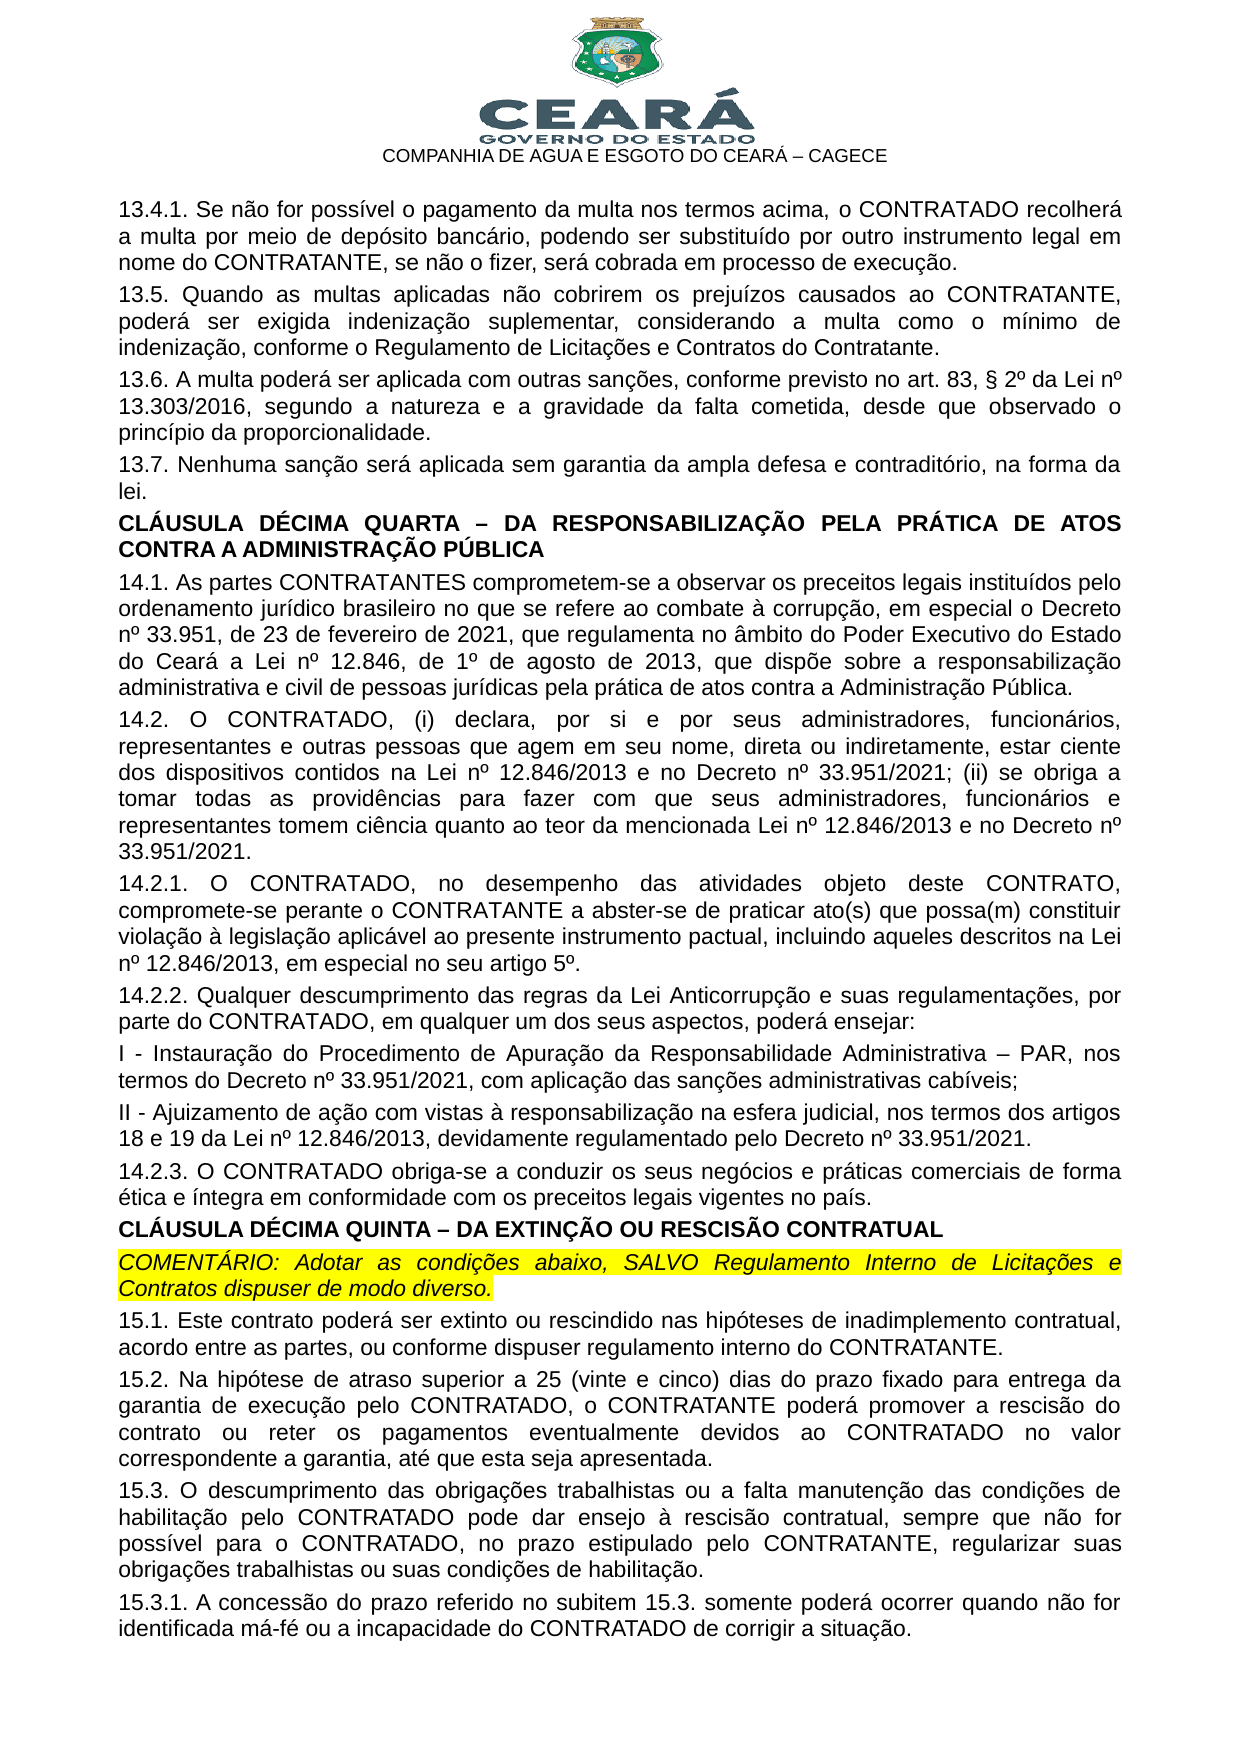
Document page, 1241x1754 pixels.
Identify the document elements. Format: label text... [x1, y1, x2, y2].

text 13.7. Nenhuma sanção será aplicada sem garantia da ampla defesa e contraditório, na forma da lei. [118, 451, 1122, 504]
text 15.1. Este contrato poderá ser extinto ou rescindido nas hipóteses de inadimplemento contratual, acordo entre as partes, ou conforme dispuser regulamento interno do CONTRATANTE. [118, 1307, 1122, 1360]
text 14.2.2. Qualquer descumprimento das regras da Lei Anticorrupção e suas regulamentações, por parte do CONTRATADO, em qualquer um dos seus aspectos, poderá ensejar: [118, 982, 1122, 1034]
text CLÁUSULA DÉCIMA QUARTA – DA RESPONSABILIZAÇÃO PELA PRÁTICA DE ATOS CONTRA A ADMINISTRAÇÃO PÚBLICA [118, 510, 1122, 563]
text 15.3.1. A concessão do prazo referido no subitem 15.3. somente poderá ocorrer quando não for identificada má-fé ou a incapacidade do CONTRATADO de corrigir a situação. [118, 1589, 1122, 1641]
text 14.2.3. O CONTRATADO obriga-se a conduzir os seus negócios e práticas comerciais de forma ética e íntegra em conformidade com os preceitos legais vigentes no país. [118, 1158, 1122, 1210]
text 15.3. O descumprimento das obrigações trabalhistas ou a falta manutenção das condições de habilitação pelo CONTRATADO pode dar ensejo à rescisão contratual, sempre que não for possível para o CONTRATADO, no prazo estipulado pelo CONTRATANTE, regularizar suas obrigações trabalhistas ou suas condições de habilitação. [118, 1477, 1122, 1583]
text 14.2. O CONTRATADO, (i) declara, por si e por seus administradores, funcionários, representantes e outras pessoas que agem em seu nome, direta ou indiretamente, estar ciente dos dispositivos contidos na Lei nº 12.846/2013 e no Decreto nº 33.951/2021; (ii) se obriga a tomar todas as providências para fazer com que seus administradores, funcionários e representantes tomem ciência quanto ao teor da mencionada Lei nº 12.846/2013 e no Decreto nº 33.951/2021. [118, 706, 1122, 864]
text 14.2.1. O CONTRATADO, no desempenho das atividades objeto deste CONTRATO, compromete-se perante o CONTRATANTE a abster-se de praticar ato(s) que possa(m) constituir violação à legislação aplicável ao presente instrumento pactual, incluindo aqueles descritos na Lei nº 12.846/2013, em especial no seu artigo 5º. [118, 870, 1122, 976]
text 15.2. Na hipótese de atraso superior a 25 (vinte e cinco) dias do prazo fixado para entrega da garantia de execução pelo CONTRATADO, o CONTRATANTE poderá promover a rescisão do contrato ou reter os pagamentos eventualmente devidos ao CONTRATADO no valor correspondente a garantia, até que esta seja apresentada. [118, 1366, 1122, 1471]
text II - Ajuizamento de ação com vistas à responsabilização na esfera judicial, nos termos dos artigos 18 e 19 da Lei nº 12.846/2013, devidamente regulamentado pelo Decreto nº 33.951/2021. [118, 1099, 1122, 1152]
text COMENTÁRIO: Adotar as condições abaixo, SALVO Regulamento Interno de Licitações e Contratos dispuser de modo diverso. [118, 1249, 1122, 1301]
text 13.5. Quando as multas aplicadas não cobrirem os prejuízos causados ao CONTRATANTE, poderá ser exigida indenização suplementar, considerando a multa como o mínimo de indenização, conforme o Regulamento de Licitações e Contratos do Contratante. [118, 281, 1122, 360]
text 13.4.1. Se não for possível o pagamento da multa nos termos acima, o CONTRATADO recolherá a multa por meio de depósito bancário, podendo ser substituído por outro instrumento legal em nome do CONTRATANTE, se não o fizer, será cobrada em processo de execução. [118, 196, 1122, 275]
text 13.6. A multa poderá ser aplicada com outras sanções, conforme previsto no art. 83, § 2º da Lei nº 13.303/2016, segundo a natureza e a gravidade da falta cometida, desde que observado o princípio da proporcionalidade. [118, 366, 1122, 445]
text I - Instauração do Procedimento de Apuração da Responsabilidade Administrativa – PAR, nos termos do Decreto nº 33.951/2021, com aplicação das sanções administrativas cabíveis; [118, 1040, 1122, 1093]
text CLÁUSULA DÉCIMA QUINTA – DA EXTINÇÃO OU RESCISÃO CONTRATUAL [118, 1216, 1122, 1243]
picture [453, 12, 782, 148]
text 14.1. As partes CONTRATANTES comprometem-se a observar os preceitos legais instituídos pelo ordenamento jurídico brasileiro no que se refere ao combate à corrupção, em especial o Decreto nº 33.951, de 23 de fevereiro de 2021, que regulamenta no âmbito do Poder Executivo do Estado do Ceará a Lei nº 12.846, de 1º de agosto de 2013, que dispõe sobre a responsabilização administrativa e civil de pessoas jurídicas pela prática de atos contra a Administração Pública. [118, 569, 1122, 700]
